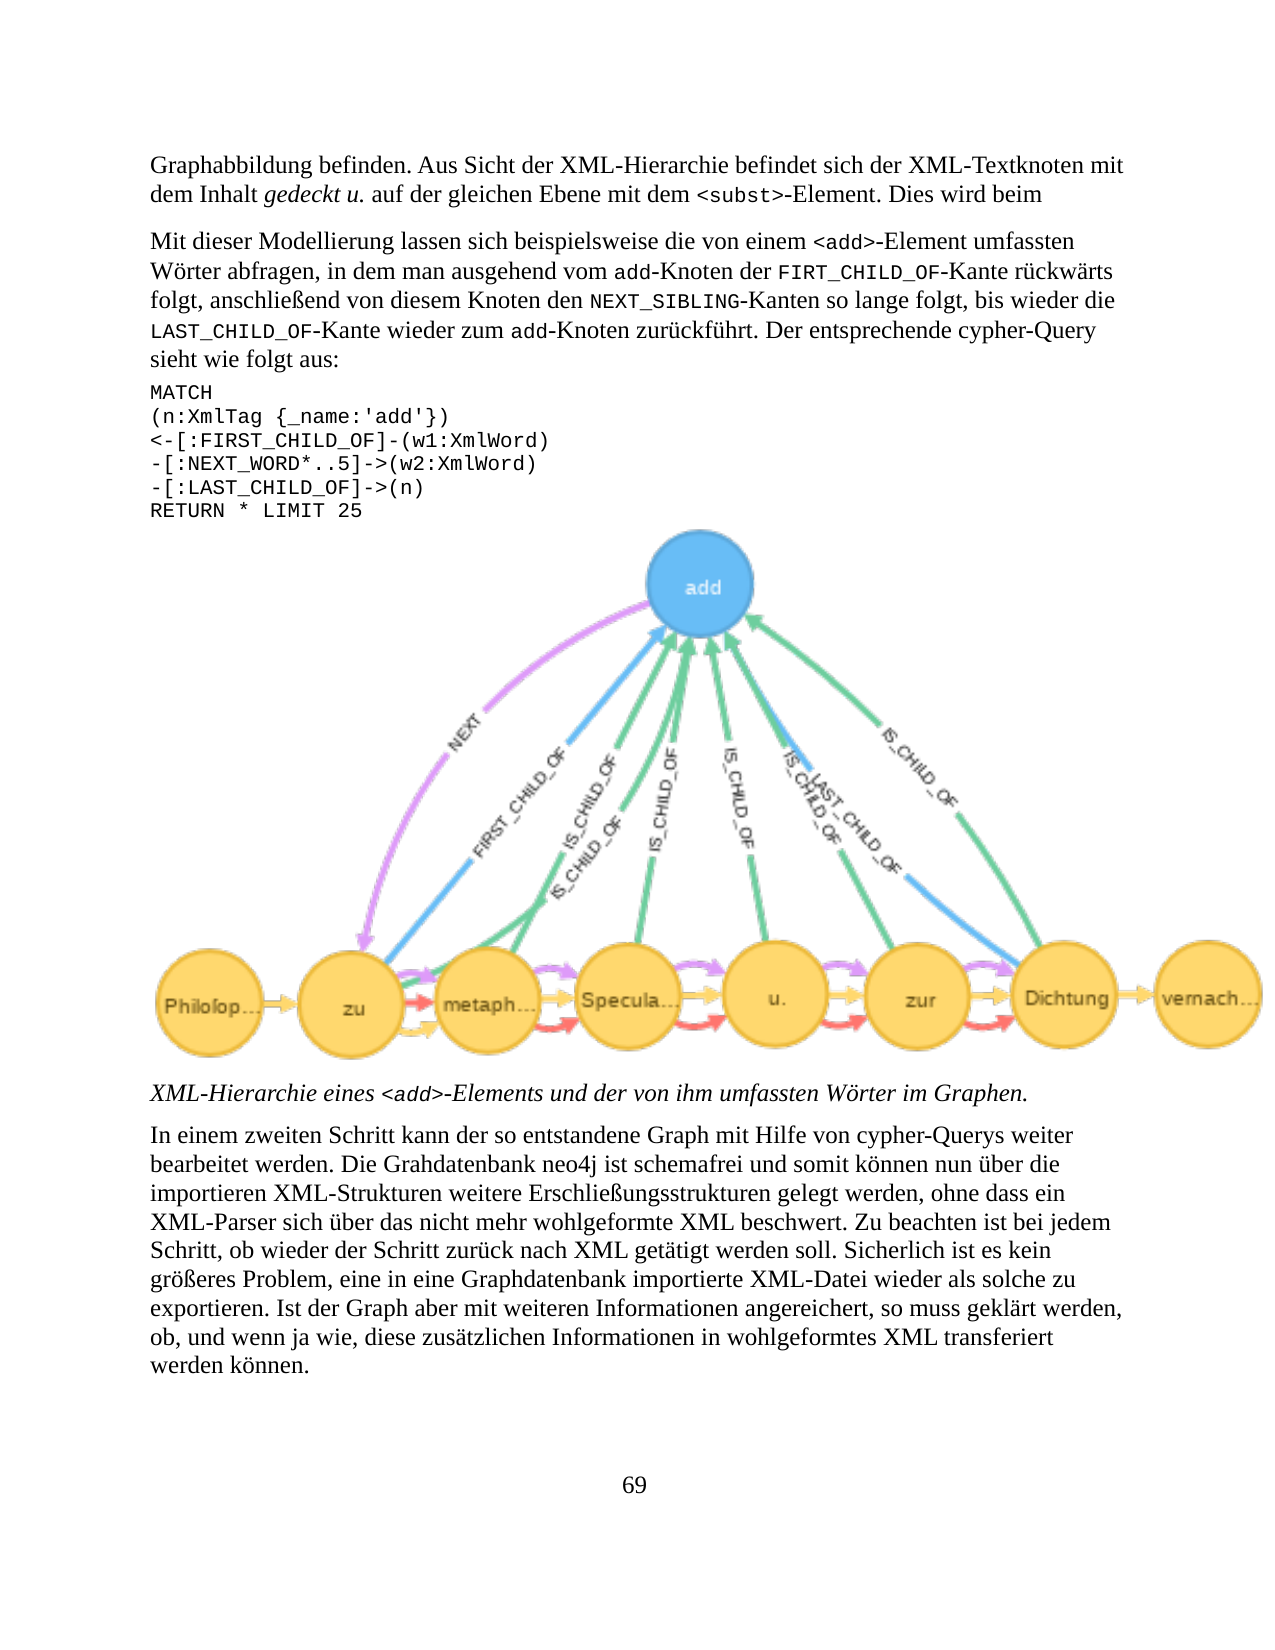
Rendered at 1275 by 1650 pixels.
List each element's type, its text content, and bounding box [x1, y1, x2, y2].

text XML-Hierarchie eines <add>-Elements und der von ihm umfassten Wörter im Graphen. [150, 1078, 1125, 1108]
text Graphabbildung befinden. Aus Sicht der XML-Hierarchie befindet sich der XML-Textknoten mit dem Inhalt gedeckt u. auf der gleichen Ebene mit dem <subst>-Element. Dies wird beim [150, 150, 1125, 208]
picture [150, 524, 1269, 1066]
text MATCH [150, 382, 1125, 406]
text (n:XmlTag {_name:'add'}) [150, 406, 1125, 429]
text In einem zweiten Schritt kann der so entstandene Graph mit Hilfe von cypher-Querys weiter bearbeitet werden. Die Grahdatenbank neo4j ist schemafrei und somit können nun über die importieren XML-Strukturen weitere Erschließungsstrukturen gelegt werden, ohne dass ein XML-Parser sich über das nicht mehr wohlgeformte XML beschwert. Zu beachten ist bei jedem Schritt, ob wieder der Schritt zurück nach XML getätigt werden soll. Sicherlich ist es kein größeres Problem, eine in eine Graphdatenbank importierte XML-Datei wieder als solche zu exportieren. Ist der Graph aber mit weiteren Informationen angereichert, so muss geklärt werden, ob, und wenn ja wie, diese zusätzlichen Informationen in wohlgeformtes XML transferiert werden können. [150, 1120, 1125, 1379]
text -[:LAST_CHILD_OF]->(n) [150, 477, 1125, 501]
text Mit dieser Modellierung lassen sich beispielsweise die von einem <add>-Element umfassten Wörter abfragen, in dem man ausgehend vom add-Knoten der FIRT_CHILD_OF-Kante rückwärts folgt, anschließend von diesem Knoten den NEXT_SIBLING-Kanten so lange folgt, bis wieder die LAST_CHILD_OF-Kante wieder zum add-Knoten zurückführt. Der entsprechende cypher-Query sieht wie folgt aus: [150, 226, 1125, 373]
text RETURN * LIMIT 25 [150, 501, 1125, 524]
text -[:NEXT_WORD*..5]->(w2:XmlWord) [150, 453, 1125, 477]
text <-[:FIRST_CHILD_OF]-(w1:XmlWord) [150, 429, 1125, 453]
